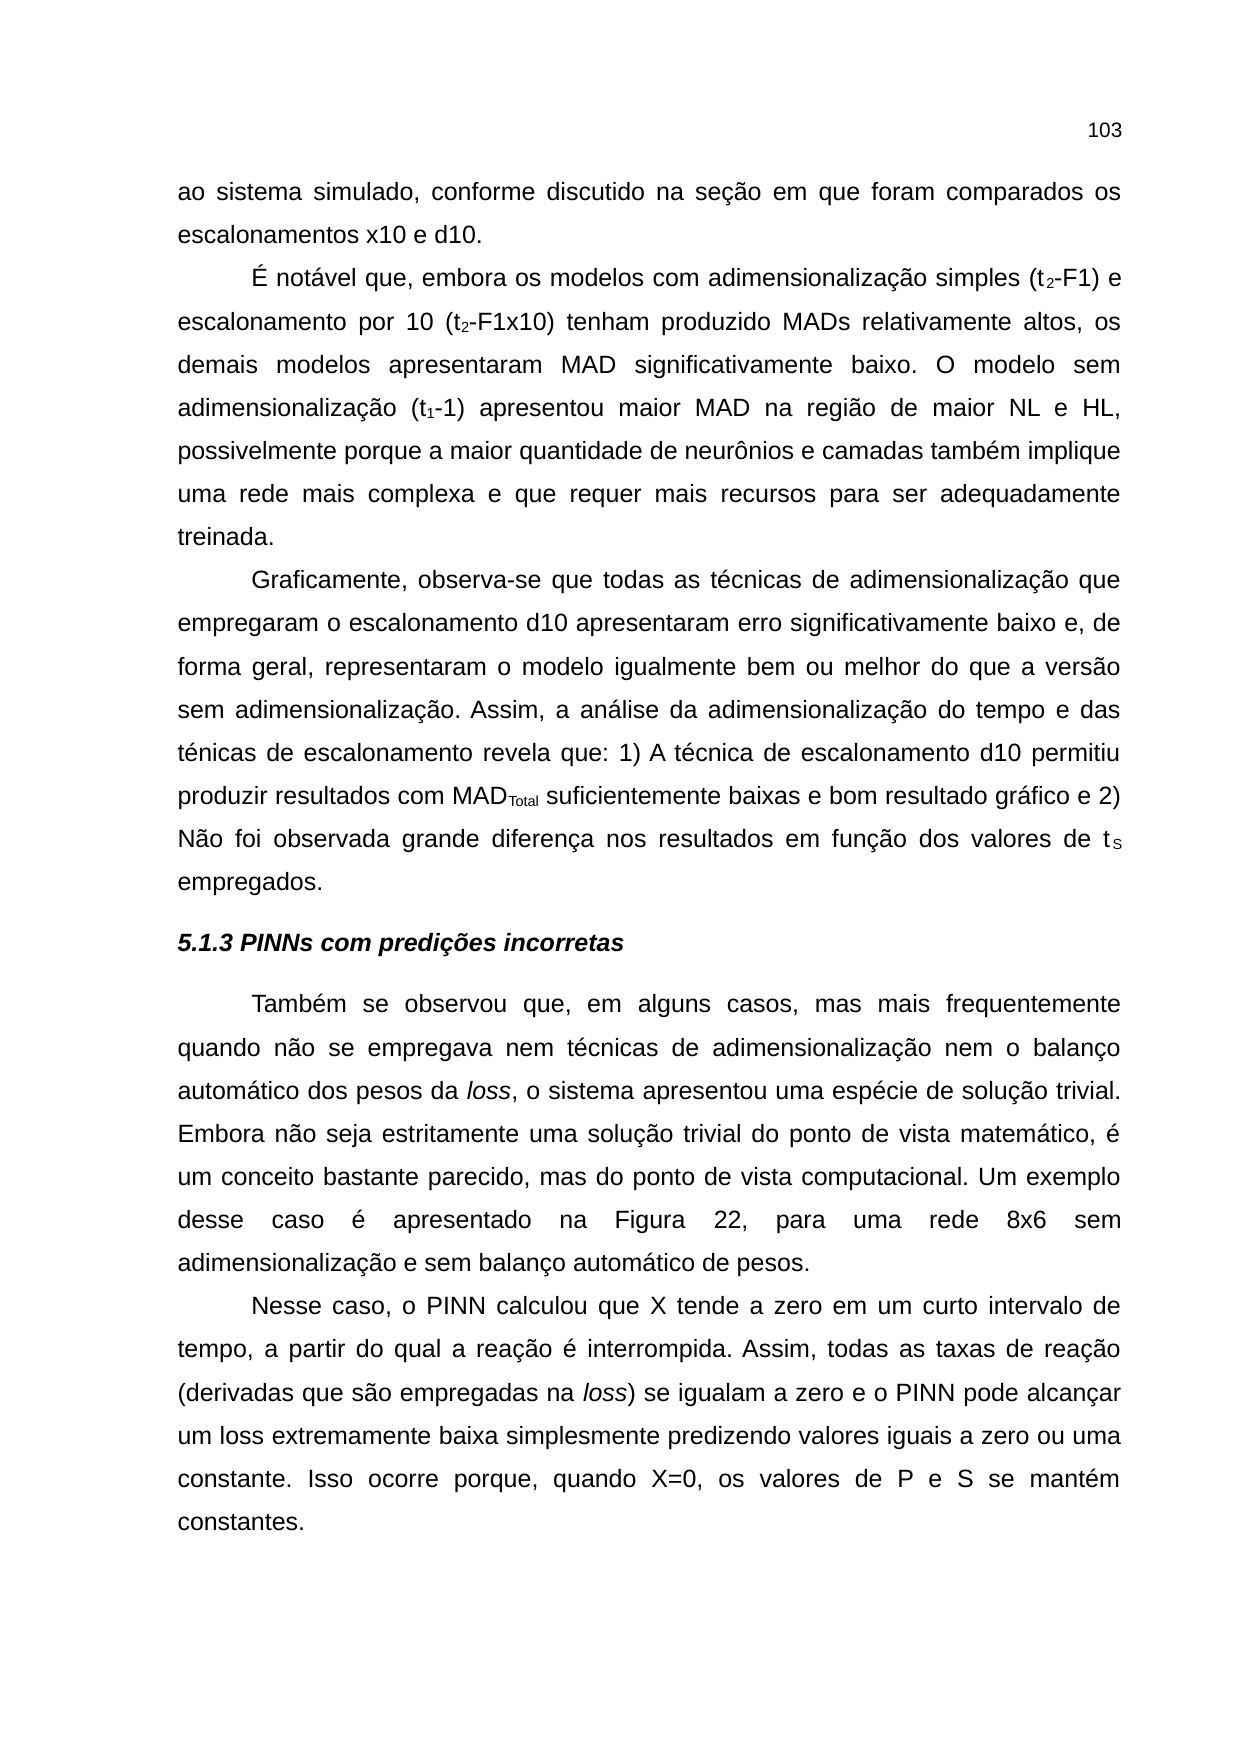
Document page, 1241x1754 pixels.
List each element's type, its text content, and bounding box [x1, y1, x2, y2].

text ao sistema simulado, conforme discutido na seção em que foram comparados os escalonamentos x10 e d10. [177, 177, 1122, 249]
text Também se observou que, em alguns casos, mas mais frequentemente quando não se empregava nem técnicas de adimensionalização nem o balanço automático dos pesos da loss, o sistema apresentou uma espécie de solução trivial. Embora não seja estritamente uma solução trivial do ponto de vista matemático, é um conceito bastante parecido, mas do ponto de vista computacional. Um exemplo desse caso é apresentado na Figura 22, para uma rede 8x6 sem adimensionalização e sem balanço automático de pesos. [177, 989, 1122, 1277]
text É notável que, embora os modelos com adimensionalização simples (t2-F1) e escalonamento por 10 (t2-F1x10) tenham produzido MADs relativamente altos, os demais modelos apresentaram MAD significativamente baixo. O modelo sem adimensionalização (t1-1) apresentou maior MAD na região de maior NL e HL, possivelmente porque a maior quantidade de neurônios e camadas também implique uma rede mais complexa e que requer mais recursos para ser adequadamente treinada. [177, 263, 1122, 551]
text Nesse caso, o PINN calculou que X tende a zero em um curto intervalo de tempo, a partir do qual a reação é interrompida. Assim, todas as taxas de reação (derivadas que são empregadas na loss) se igualam a zero e o PINN pode alcançar um loss extremamente baixa simplesmente predizendo valores iguais a zero ou uma constante. Isso ocorre porque, quando X=0, os valores de P e S se mantém constantes. [177, 1291, 1122, 1536]
text Graficamente, observa-se que todas as técnicas de adimensionalização que empregaram o escalonamento d10 apresentaram erro significativamente baixo e, de forma geral, representaram o modelo igualmente bem ou melhor do que a versão sem adimensionalização. Assim, a análise da adimensionalização do tempo e das ténicas de escalonamento revela que: 1) A técnica de escalonamento d10 permitiu produzir resultados com MADTotal suficientemente baixas e bom resultado gráfico e 2) Não foi observada grande diferença nos resultados em função dos valores de tS empregados. [177, 565, 1122, 896]
subtitle PINNs com predições incorretas [177, 928, 1122, 957]
